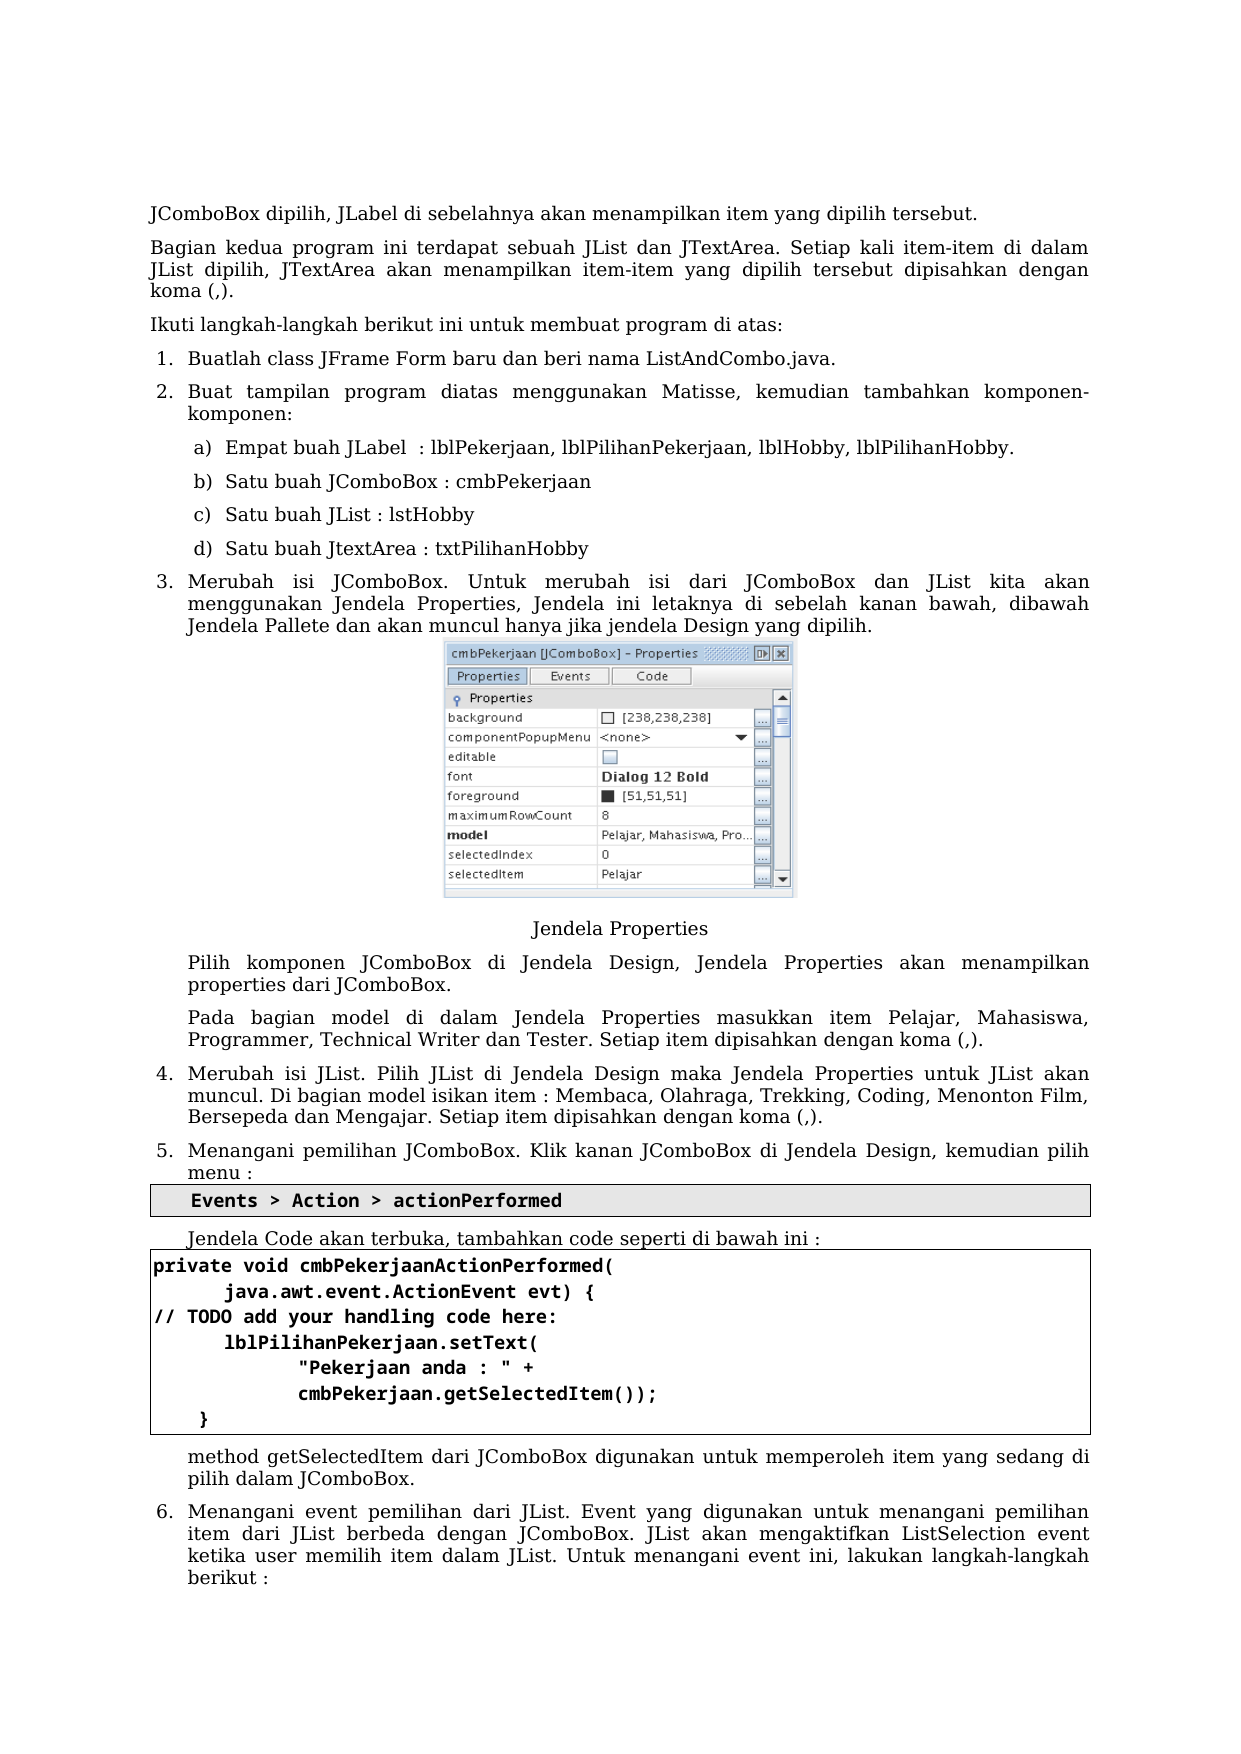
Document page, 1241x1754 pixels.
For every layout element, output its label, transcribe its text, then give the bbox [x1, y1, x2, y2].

text // TODO add your handling code here: [151, 1300, 1090, 1326]
list Satu buah JtextArea : txtPilihanHobby [187, 538, 1091, 560]
list Events > Action > actionPerformed [151, 1185, 1090, 1216]
list Pada bagian model di dalam Jendela Properties masukkan item Pelajar, Mahasiswa, Programmer, Technical Writer dan Tester. Setiap item dipisahkan dengan koma (,). [150, 1007, 1091, 1051]
text java.awt.event.ActionEvent evt) { [151, 1275, 1090, 1300]
list Menangani event pemilihan dari JList. Event yang digunakan untuk menangani pemilihan item dari JList berbeda dengan JComboBox. JList akan mengaktifkan ListSelection event ketika user memilih item dalam JList. Untuk menangani event ini, lakukan langkah-langkah berikut : [150, 1502, 1091, 1589]
text Jendela Properties [150, 918, 1091, 940]
text JComboBox dipilih, JLabel di sebelahnya akan menampilkan item yang dipilih tersebut. [150, 203, 1091, 225]
text } [151, 1402, 1090, 1434]
list Buat tampilan program diatas menggunakan Matisse, kemudian tambahkan komponen-komponen: [150, 381, 1091, 425]
list Merubah isi JList. Pilih JList di Jendela Design maka Jendela Properties untuk JList akan muncul. Di bagian model isikan item : Membaca, Olahraga, Trekking, Coding, Menonton Film, Bersepeda dan Mengajar. Setiap item dipisahkan dengan koma (,). [150, 1063, 1091, 1128]
list Buatlah class JFrame Form baru dan beri nama ListAndCombo.java. [150, 348, 1091, 370]
text cmbPekerjaan.getSelectedItem()); [151, 1377, 1090, 1402]
list Satu buah JList : lstHobby [187, 504, 1091, 526]
list Pilih komponen JComboBox di Jendela Design, Jendela Properties akan menampilkan properties dari JComboBox. [150, 952, 1091, 996]
list Menangani pemilihan JComboBox. Klik kanan JComboBox di Jendela Design, kemudian pilih menu : [150, 1140, 1091, 1184]
text Ikuti langkah-langkah berikut ini untuk membuat program di atas: [150, 314, 1091, 336]
list Jendela Code akan terbuka, tambahkan code seperti di bawah ini : [150, 1227, 1091, 1249]
list Merubah isi JComboBox. Untuk merubah isi dari JComboBox dan JList kita akan menggunakan Jendela Properties, Jendela ini letaknya di sebelah kanan bawah, dibawah Jendela Pallete dan akan muncul hanya jika jendela Design yang dipilih. [150, 572, 1091, 637]
list Satu buah JComboBox : cmbPekerjaan [187, 471, 1091, 492]
text Bagian kedua program ini terdapat sebuah JList dan JTextArea. Setiap kali item-item di dalam JList dipilih, JTextArea akan menampilkan item-item yang dipilih tersebut dipisahkan dengan koma (,). [150, 237, 1091, 302]
text lblPilihanPekerjaan.setText( [151, 1326, 1090, 1351]
list Empat buah JLabel : lblPekerjaan, lblPilihanPekerjaan, lblHobby, lblPilihanHobby. [187, 437, 1091, 459]
list method getSelectedItem dari JComboBox digunakan untuk memperoleh item yang sedang di pilih dalam JComboBox. [150, 1446, 1091, 1490]
text "Pekerjaan anda : " + [151, 1351, 1090, 1377]
picture [442, 637, 798, 898]
text private void cmbPekerjaanActionPerformed( [151, 1250, 1090, 1275]
